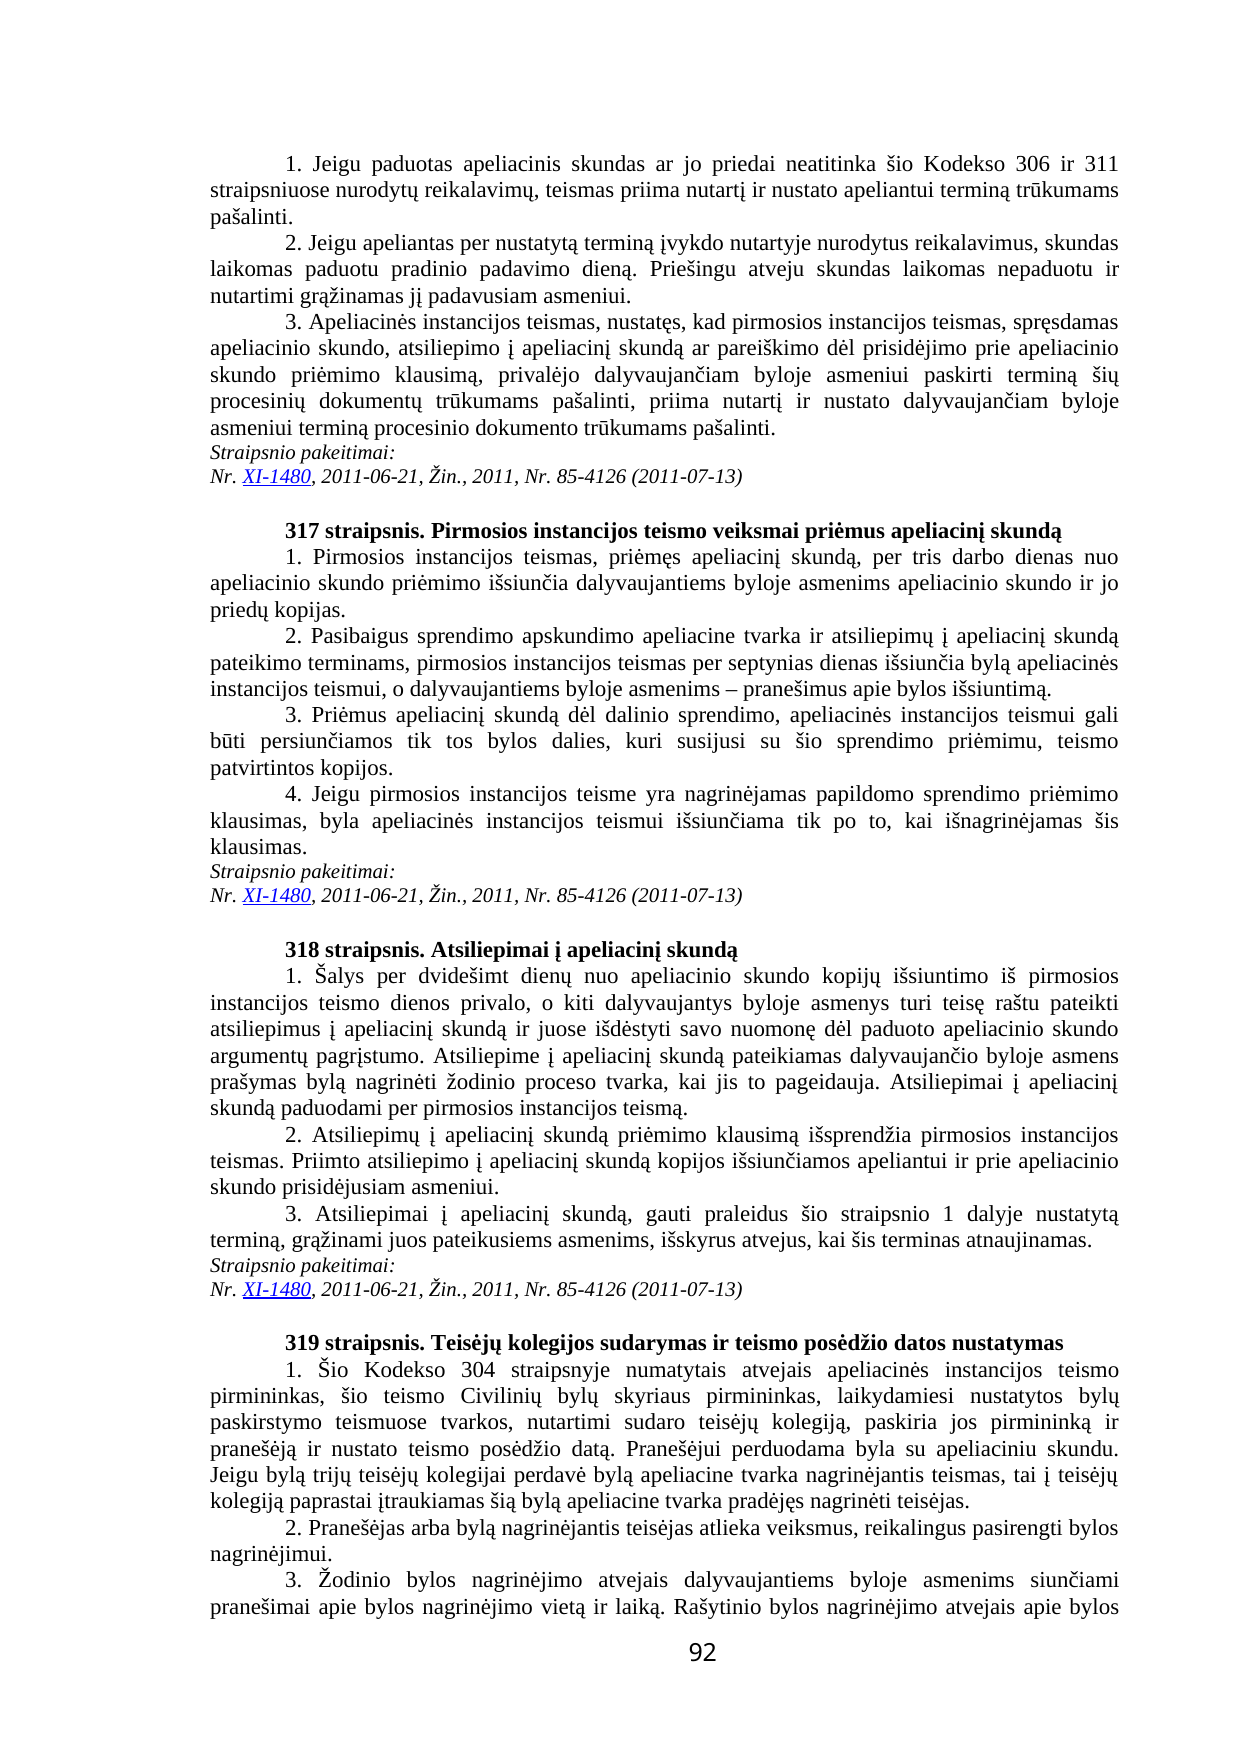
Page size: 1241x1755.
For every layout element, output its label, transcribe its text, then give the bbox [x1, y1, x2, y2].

text 3. Priėmus apeliacinį skundą dėl dalinio sprendimo, apeliacinės instancijos teismui gali būti persiunčiamos tik tos bylos dalies, kuri susijusi su šio sprendimo priėmimu, teismo patvirtintos kopijos. [210, 701, 1120, 780]
text 1. Šalys per dvidešimt dienų nuo apeliacinio skundo kopijų išsiuntimo iš pirmosios instancijos teismo dienos privalo, o kiti dalyvaujantys byloje asmenys turi teisę raštu pateikti atsiliepimus į apeliacinį skundą ir juose išdėstyti savo nuomonę dėl paduoto apeliacinio skundo argumentų pagrįstumo. Atsiliepime į apeliacinį skundą pateikiamas dalyvaujančio byloje asmens prašymas bylą nagrinėti žodinio proceso tvarka, kai jis to pageidauja. Atsiliepimai į apeliacinį skundą paduodami per pirmosios instancijos teismą. [210, 963, 1120, 1121]
text 1. Šio Kodekso 304 straipsnyje numatytais atvejais apeliacinės instancijos teismo pirmininkas, šio teismo Civilinių bylų skyriaus pirmininkas, laikydamiesi nustatytos bylų paskirstymo teismuose tvarkos, nutartimi sudaro teisėjų kolegiją, paskiria jos pirmininką ir pranešėją ir nustato teismo posėdžio datą. Pranešėjui perduodama byla su apeliaciniu skundu. Jeigu bylą trijų teisėjų kolegijai perdavė bylą apeliacine tvarka nagrinėjantis teismas, tai į teisėjų kolegiją paprastai įtraukiamas šią bylą apeliacine tvarka pradėjęs nagrinėti teisėjas. [210, 1356, 1120, 1514]
text Straipsnio pakeitimai: [210, 440, 1120, 464]
text Straipsnio pakeitimai: [210, 859, 1120, 883]
text 317 straipsnis. Pirmosios instancijos teismo veiksmai priėmus apeliacinį skundą [285, 517, 1120, 543]
text Straipsnio pakeitimai: [210, 1252, 1120, 1277]
text 2. Pranešėjas arba bylą nagrinėjantis teisėjas atlieka veiksmus, reikalingus pasirengti bylos nagrinėjimui. [210, 1514, 1120, 1567]
text 3. Atsiliepimai į apeliacinį skundą, gauti praleidus šio straipsnio 1 dalyje nustatytą terminą, grąžinami juos pateikusiems asmenims, išskyrus atvejus, kai šis terminas atnaujinamas. [210, 1200, 1120, 1252]
text 4. Jeigu pirmosios instancijos teisme yra nagrinėjamas papildomo sprendimo priėmimo klausimas, byla apeliacinės instancijos teismui išsiunčiama tik po to, kai išnagrinėjamas šis klausimas. [210, 780, 1120, 859]
text 2. Pasibaigus sprendimo apskundimo apeliacine tvarka ir atsiliepimų į apeliacinį skundą pateikimo terminams, pirmosios instancijos teismas per septynias dienas išsiunčia bylą apeliacinės instancijos teismui, o dalyvaujantiems byloje asmenims – pranešimus apie bylos išsiuntimą. [210, 622, 1120, 701]
text 1. Pirmosios instancijos teismas, priėmęs apeliacinį skundą, per tris darbo dienas nuo apeliacinio skundo priėmimo išsiunčia dalyvaujantiems byloje asmenims apeliacinio skundo ir jo priedų kopijas. [210, 543, 1120, 622]
text Nr. XI-1480, 2011-06-21, Žin., 2011, Nr. 85-4126 (2011-07-13) [210, 1277, 1120, 1301]
text Nr. XI-1480, 2011-06-21, Žin., 2011, Nr. 85-4126 (2011-07-13) [210, 883, 1120, 907]
text 3. Apeliacinės instancijos teismas, nustatęs, kad pirmosios instancijos teismas, spręsdamas apeliacinio skundo, atsiliepimo į apeliacinį skundą ar pareiškimo dėl prisidėjimo prie apeliacinio skundo priėmimo klausimą, privalėjo dalyvaujančiam byloje asmeniui paskirti terminą šių procesinių dokumentų trūkumams pašalinti, priima nutartį ir nustato dalyvaujančiam byloje asmeniui terminą procesinio dokumento trūkumams pašalinti. [210, 308, 1120, 440]
text 2. Atsiliepimų į apeliacinį skundą priėmimo klausimą išsprendžia pirmosios instancijos teismas. Priimto atsiliepimo į apeliacinį skundą kopijos išsiunčiamos apeliantui ir prie apeliacinio skundo prisidėjusiam asmeniui. [210, 1121, 1120, 1200]
text Nr. XI-1480, 2011-06-21, Žin., 2011, Nr. 85-4126 (2011-07-13) [210, 464, 1120, 488]
text 318 straipsnis. Atsiliepimai į apeliacinį skundą [210, 936, 1120, 963]
text 319 straipsnis. Teisėjų kolegijos sudarymas ir teismo posėdžio datos nustatymas [285, 1329, 1120, 1356]
text 3. Žodinio bylos nagrinėjimo atvejais dalyvaujantiems byloje asmenims siunčiami pranešimai apie bylos nagrinėjimo vietą ir laiką. Rašytinio bylos nagrinėjimo atvejais apie bylos [210, 1567, 1120, 1619]
text 1. Jeigu paduotas apeliacinis skundas ar jo priedai neatitinka šio Kodekso 306 ir 311 straipsniuose nurodytų reikalavimų, teismas priima nutartį ir nustato apeliantui terminą trūkumams pašalinti. [210, 150, 1120, 229]
text 2. Jeigu apeliantas per nustatytą terminą įvykdo nutartyje nurodytus reikalavimus, skundas laikomas paduotu pradinio padavimo dieną. Priešingu atveju skundas laikomas nepaduotu ir nutartimi grąžinamas jį padavusiam asmeniui. [210, 229, 1120, 308]
